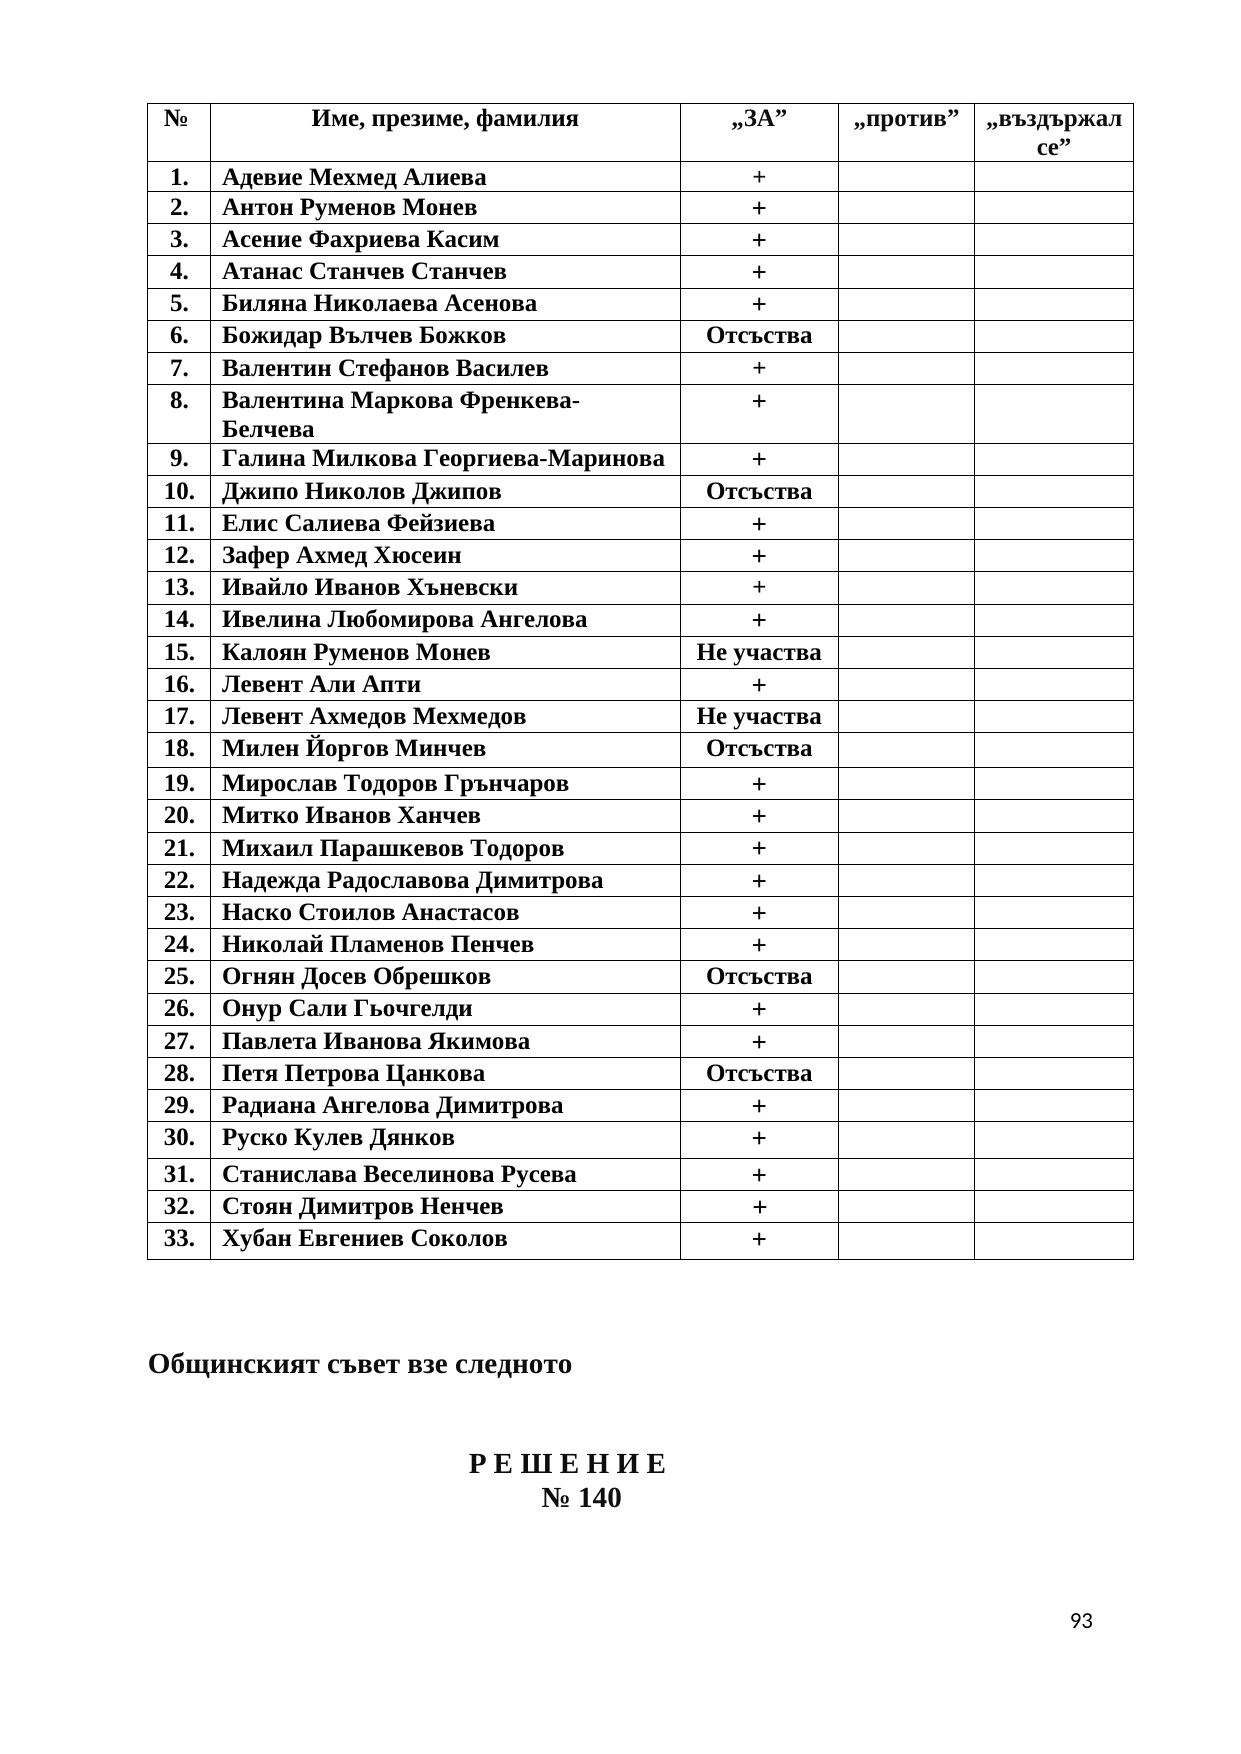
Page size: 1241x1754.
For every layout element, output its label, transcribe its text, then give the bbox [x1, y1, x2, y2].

table_cell 8. [148, 385, 210, 442]
table_cell + [681, 162, 838, 191]
table_cell [975, 897, 1133, 928]
table_cell 3. [148, 224, 210, 255]
table_cell + [681, 1191, 838, 1222]
table_cell [975, 476, 1133, 507]
table_cell [975, 224, 1133, 255]
table_cell [839, 224, 974, 255]
table_cell [839, 572, 974, 603]
table_cell + [681, 508, 838, 539]
table_cell [975, 669, 1133, 700]
table_cell Елис Салиева Фейзиева [211, 508, 680, 539]
table_header № [148, 104, 210, 161]
table_cell Калоян Руменов Монев [211, 637, 680, 668]
table_cell [839, 1058, 974, 1089]
table_cell 24. [148, 929, 210, 960]
table_cell + [681, 768, 838, 799]
table_cell 12. [148, 540, 210, 571]
subtitle Общинският съвет взе следното [148, 1346, 1093, 1379]
table_cell [839, 929, 974, 960]
table_cell [839, 385, 974, 442]
table_cell 4. [148, 256, 210, 287]
table_cell 26. [148, 994, 210, 1025]
table_cell [975, 605, 1133, 636]
table_cell 28. [148, 1058, 210, 1089]
table_cell + [681, 444, 838, 475]
table_cell Антон Руменов Монев [211, 192, 680, 223]
table_cell [975, 540, 1133, 571]
table_cell 25. [148, 961, 210, 992]
table_cell [975, 1159, 1133, 1190]
table_cell Биляна Николаева Асенова [211, 289, 680, 319]
table_cell [975, 256, 1133, 287]
table_cell [975, 994, 1133, 1025]
table_cell + [681, 865, 838, 896]
table_cell Павлета Иванова Якимова [211, 1026, 680, 1057]
table_cell 15. [148, 637, 210, 668]
table_cell + [681, 1159, 838, 1190]
table_cell [975, 162, 1133, 191]
table_cell 6. [148, 321, 210, 352]
table_cell Отсъства [681, 733, 838, 767]
table_cell [975, 768, 1133, 799]
table_cell [975, 1058, 1133, 1089]
table_cell Наско Стоилов Анастасов [211, 897, 680, 928]
table_cell + [681, 1122, 838, 1158]
table_cell [839, 994, 974, 1025]
table_cell [839, 1122, 974, 1158]
table_cell Ивайло Иванов Хъневски [211, 572, 680, 603]
table_cell Надежда Радославова Димитрова [211, 865, 680, 896]
table_cell 7. [148, 353, 210, 384]
table_cell Джипо Николов Джипов [211, 476, 680, 507]
table_cell 29. [148, 1090, 210, 1121]
table_cell [839, 833, 974, 864]
table_cell [975, 192, 1133, 223]
table_cell Огнян Досев Обрешков [211, 961, 680, 992]
table_cell Зафер Ахмед Хюсеин [211, 540, 680, 571]
table_cell + [681, 572, 838, 603]
table_cell [975, 1223, 1133, 1259]
table_cell 11. [148, 508, 210, 539]
table_cell [975, 385, 1133, 442]
table_cell Валентина Маркова Френкева-Белчева [211, 385, 680, 442]
table_cell [975, 1090, 1133, 1121]
table_cell [839, 669, 974, 700]
table_cell 5. [148, 289, 210, 319]
table_cell 9. [148, 444, 210, 475]
table_cell 23. [148, 897, 210, 928]
table_cell Николай Пламенов Пенчев [211, 929, 680, 960]
table_cell [839, 508, 974, 539]
table_cell 32. [148, 1191, 210, 1222]
table_cell + [681, 1223, 838, 1259]
table_cell 16. [148, 669, 210, 700]
table_cell 2. [148, 192, 210, 223]
table_cell [839, 800, 974, 832]
table_cell + [681, 256, 838, 287]
table_cell [839, 1191, 974, 1222]
table_cell [975, 1191, 1133, 1222]
table_cell + [681, 994, 838, 1025]
table_cell Не участва [681, 637, 838, 668]
table_cell 33. [148, 1223, 210, 1259]
table_cell [839, 256, 974, 287]
table_header „въздържал се” [975, 104, 1133, 161]
table_cell 19. [148, 768, 210, 799]
table_cell Хубан Евгениев Соколов [211, 1223, 680, 1259]
table_cell Мирослав Тодоров Грънчаров [211, 768, 680, 799]
table_cell + [681, 353, 838, 384]
table_cell 22. [148, 865, 210, 896]
table_cell Ивелина Любомирова Ангелова [211, 605, 680, 636]
table_cell [839, 701, 974, 732]
table_cell 30. [148, 1122, 210, 1158]
table_cell [839, 733, 974, 767]
table_cell Митко Иванов Ханчев [211, 800, 680, 832]
subtitle № 140 [148, 1480, 1093, 1514]
table_cell [975, 961, 1133, 992]
table_cell [975, 833, 1133, 864]
table_cell + [681, 929, 838, 960]
table_cell [839, 289, 974, 319]
subtitle Р Е Ш Е Н И Е [148, 1447, 1093, 1480]
table_cell 13. [148, 572, 210, 603]
table_cell + [681, 669, 838, 700]
table_cell [839, 768, 974, 799]
table_cell Валентин Стефанов Василев [211, 353, 680, 384]
table_header „ЗА” [681, 104, 838, 161]
table_cell [839, 637, 974, 668]
table_cell [975, 865, 1133, 896]
table_cell [839, 605, 974, 636]
table_cell + [681, 605, 838, 636]
table_cell Отсъства [681, 1058, 838, 1089]
table_cell + [681, 897, 838, 928]
table_cell Отсъства [681, 961, 838, 992]
table_cell 18. [148, 733, 210, 767]
table_header Име, презиме, фамилия [211, 104, 680, 161]
table_cell [975, 929, 1133, 960]
table_cell Атанас Станчев Станчев [211, 256, 680, 287]
table_cell Онур Сали Гьочгелди [211, 994, 680, 1025]
table_cell Левент Али Апти [211, 669, 680, 700]
table_cell Отсъства [681, 321, 838, 352]
table_cell [839, 1090, 974, 1121]
table_cell [975, 1026, 1133, 1057]
table_cell [975, 733, 1133, 767]
table_cell [839, 897, 974, 928]
table_cell [839, 961, 974, 992]
table_cell [839, 192, 974, 223]
table_cell 14. [148, 605, 210, 636]
table_cell + [681, 800, 838, 832]
table_cell [839, 444, 974, 475]
table_cell Станислава Веселинова Русева [211, 1159, 680, 1190]
table_cell [839, 540, 974, 571]
table_cell Руско Кулев Дянков [211, 1122, 680, 1158]
table_cell 20. [148, 800, 210, 832]
table_cell + [681, 385, 838, 442]
table_cell 27. [148, 1026, 210, 1057]
table_cell + [681, 833, 838, 864]
table_cell + [681, 192, 838, 223]
table_cell Петя Петрова Цанкова [211, 1058, 680, 1089]
table_cell + [681, 224, 838, 255]
table_cell [975, 353, 1133, 384]
table_cell Михаил Парашкевов Тодоров [211, 833, 680, 864]
table_cell [975, 508, 1133, 539]
table_cell [839, 1223, 974, 1259]
table_cell [839, 476, 974, 507]
table_header „против” [839, 104, 974, 161]
table_cell Левент Ахмедов Мехмедов [211, 701, 680, 732]
table_cell Не участва [681, 701, 838, 732]
table_cell [975, 701, 1133, 732]
table_cell [975, 321, 1133, 352]
table_cell 1. [148, 162, 210, 191]
table_cell [975, 572, 1133, 603]
table_cell [839, 162, 974, 191]
table_cell Божидар Вълчев Божков [211, 321, 680, 352]
table_cell [839, 1026, 974, 1057]
table_cell [975, 1122, 1133, 1158]
table_cell [975, 289, 1133, 319]
table_cell Радиана Ангелова Димитрова [211, 1090, 680, 1121]
table_cell [839, 865, 974, 896]
table_cell Милен Йоргов Минчев [211, 733, 680, 767]
table_cell 17. [148, 701, 210, 732]
table_cell + [681, 1090, 838, 1121]
table_cell [839, 1159, 974, 1190]
table_cell Стоян Димитров Ненчев [211, 1191, 680, 1222]
table_cell Адевие Мехмед Алиева [211, 162, 680, 191]
table_cell [839, 353, 974, 384]
table_cell 21. [148, 833, 210, 864]
table_cell Асение Фахриева Касим [211, 224, 680, 255]
table_cell + [681, 540, 838, 571]
table_cell [975, 444, 1133, 475]
table_cell Отсъства [681, 476, 838, 507]
table_cell + [681, 1026, 838, 1057]
table_cell [839, 321, 974, 352]
table_cell [975, 800, 1133, 832]
table_cell [975, 637, 1133, 668]
table_cell + [681, 289, 838, 319]
table_cell Галина Милкова Георгиева-Маринова [211, 444, 680, 475]
table_cell 31. [148, 1159, 210, 1190]
table_cell 10. [148, 476, 210, 507]
